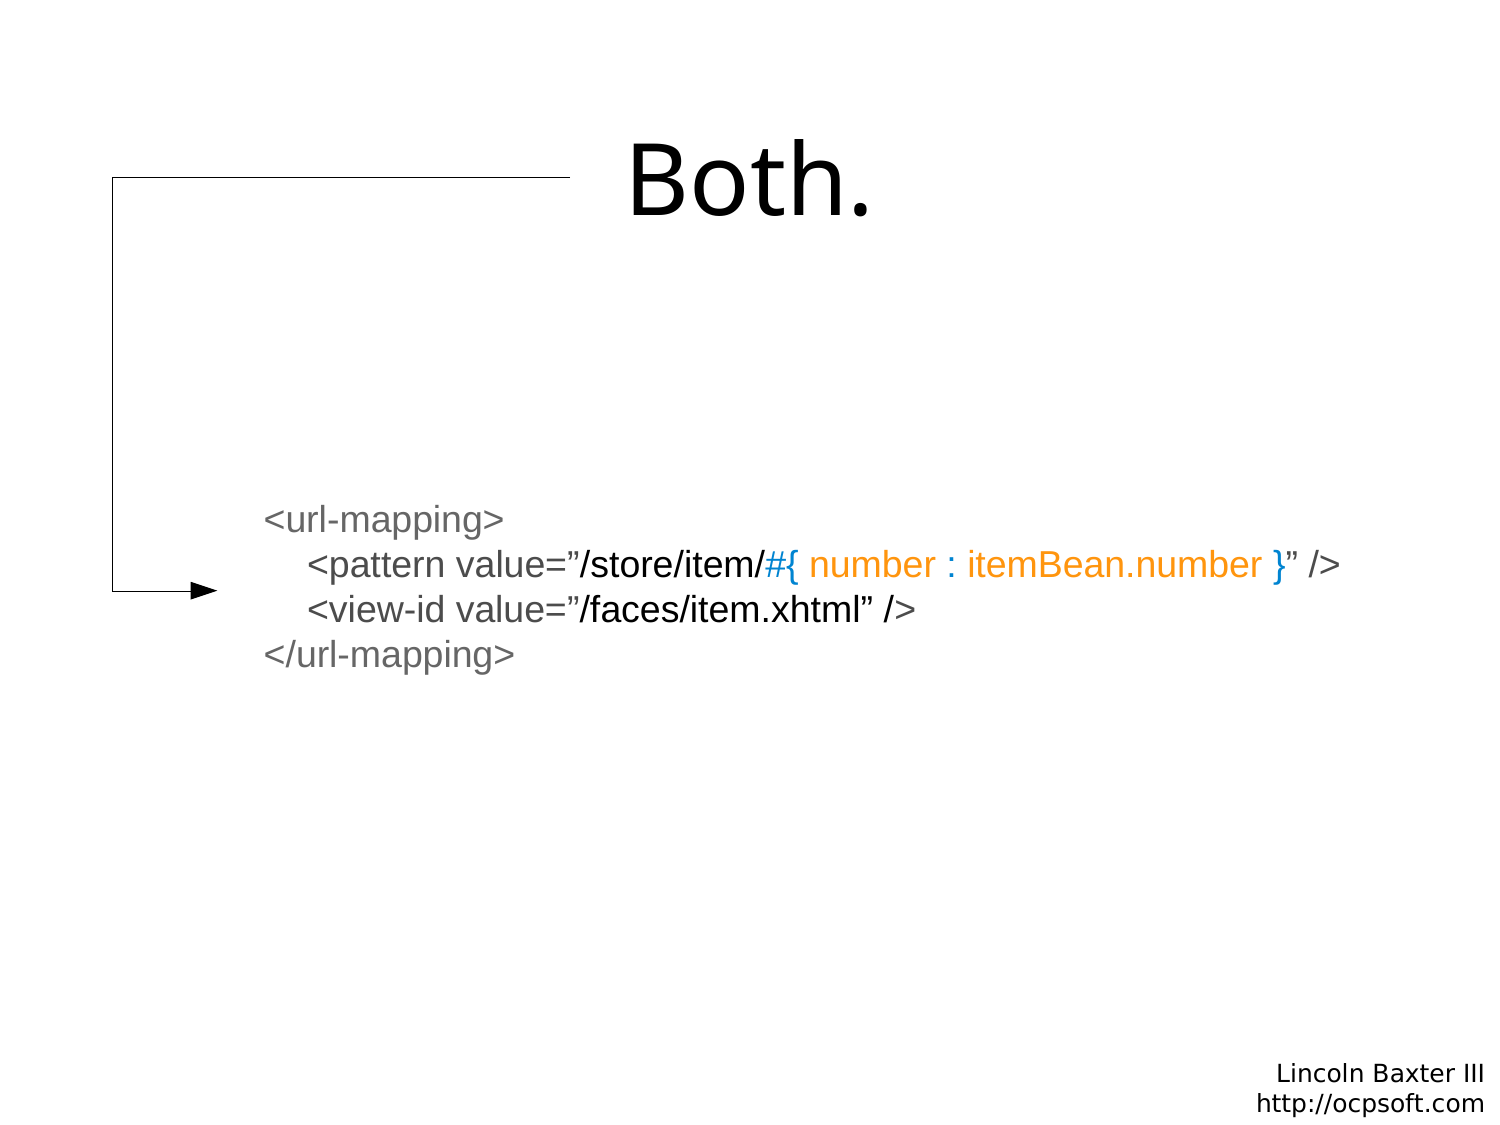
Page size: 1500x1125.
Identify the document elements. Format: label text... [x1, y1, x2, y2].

title Both. [75, 107, 1425, 243]
text_box <url-mapping> <pattern value=”/store/item/#{ number : itemBean.number }” /> <view-id value=”/faces/item.xhtml” /> </url-mapping> [217, 487, 1388, 694]
